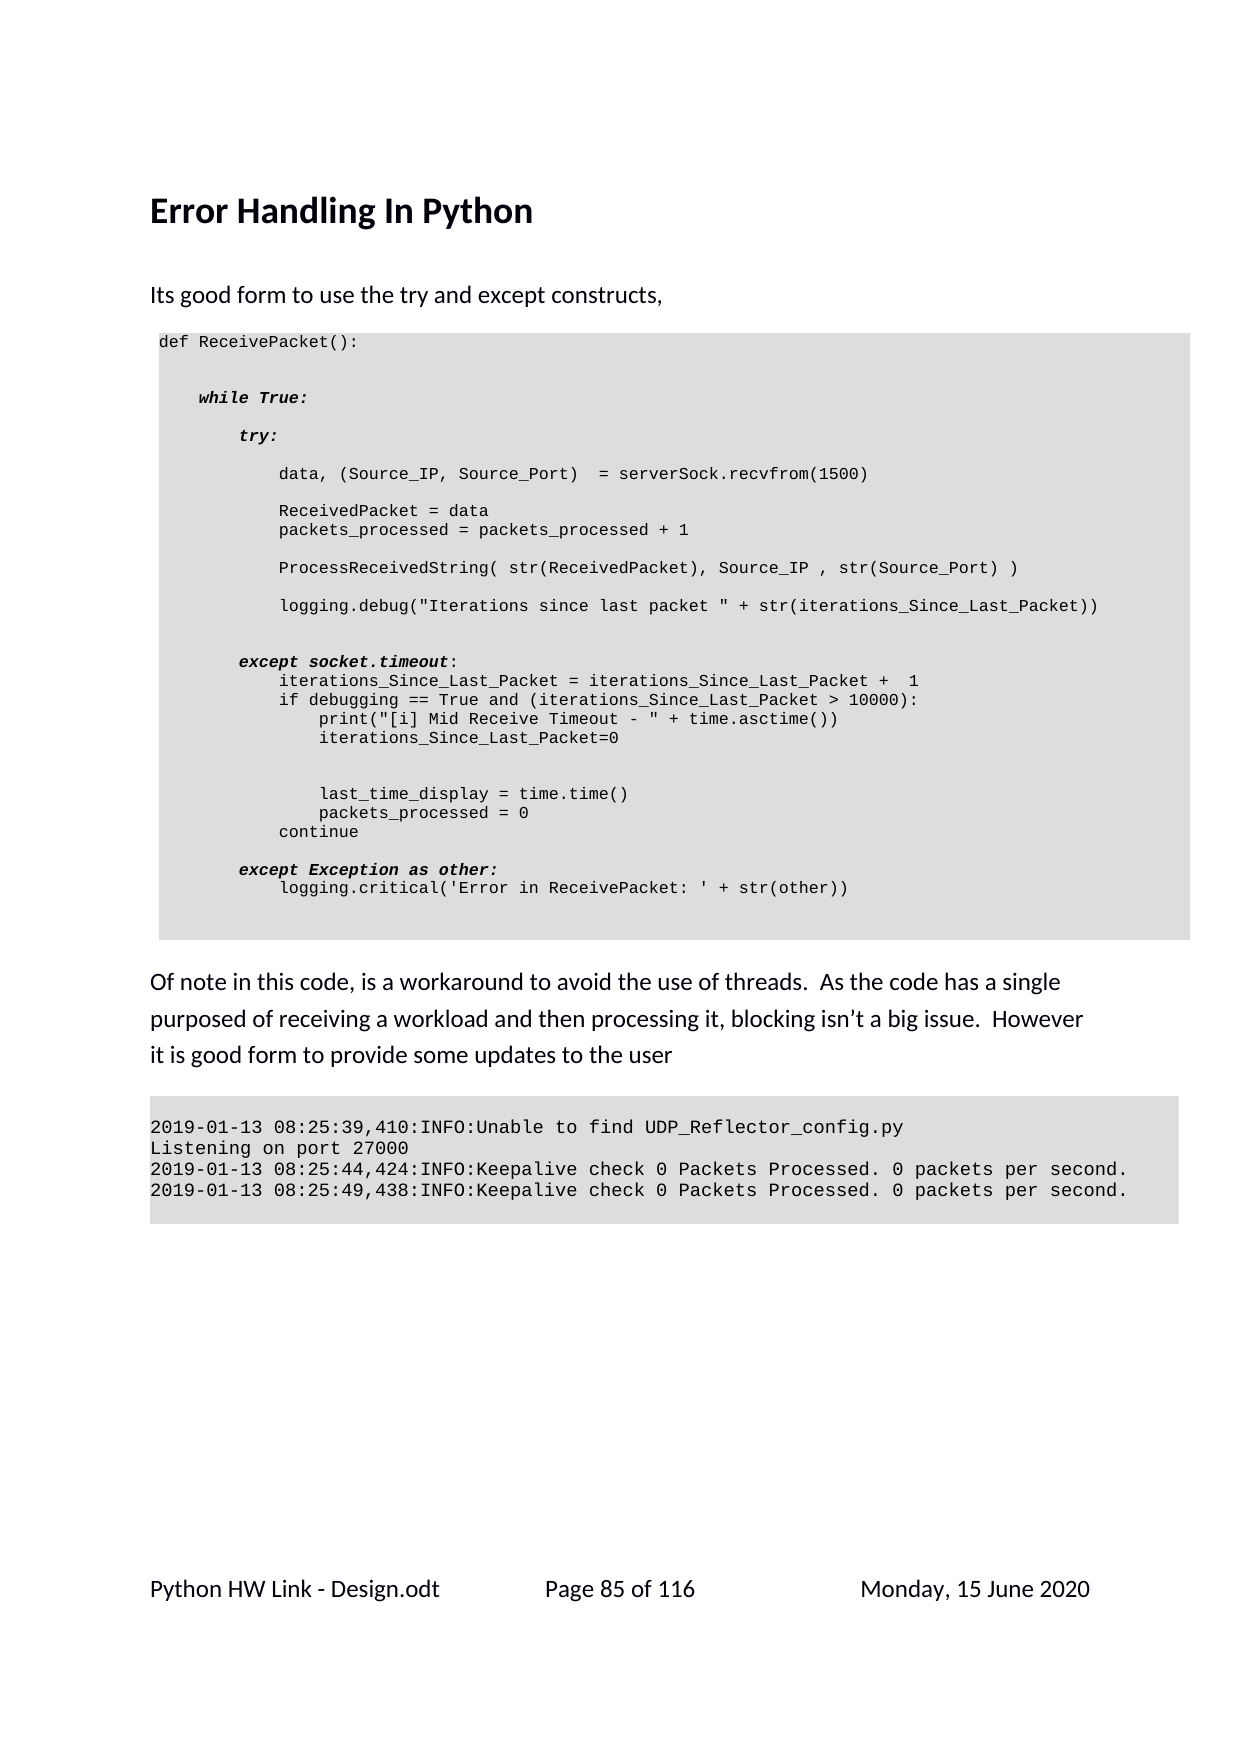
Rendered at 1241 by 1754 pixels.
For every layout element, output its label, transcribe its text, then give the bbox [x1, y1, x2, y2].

subtitle Error Handling In Python [150, 187, 1090, 233]
text Of note in this code, is a workaround to avoid the use of threads. As the code has a single purposed of receiving a workload and then processing it, blocking isn’t a big issue. However it is good form to provide some updates to the user [150, 331, 1090, 1070]
text Its good form to use the try and except constructs, [150, 279, 1090, 310]
